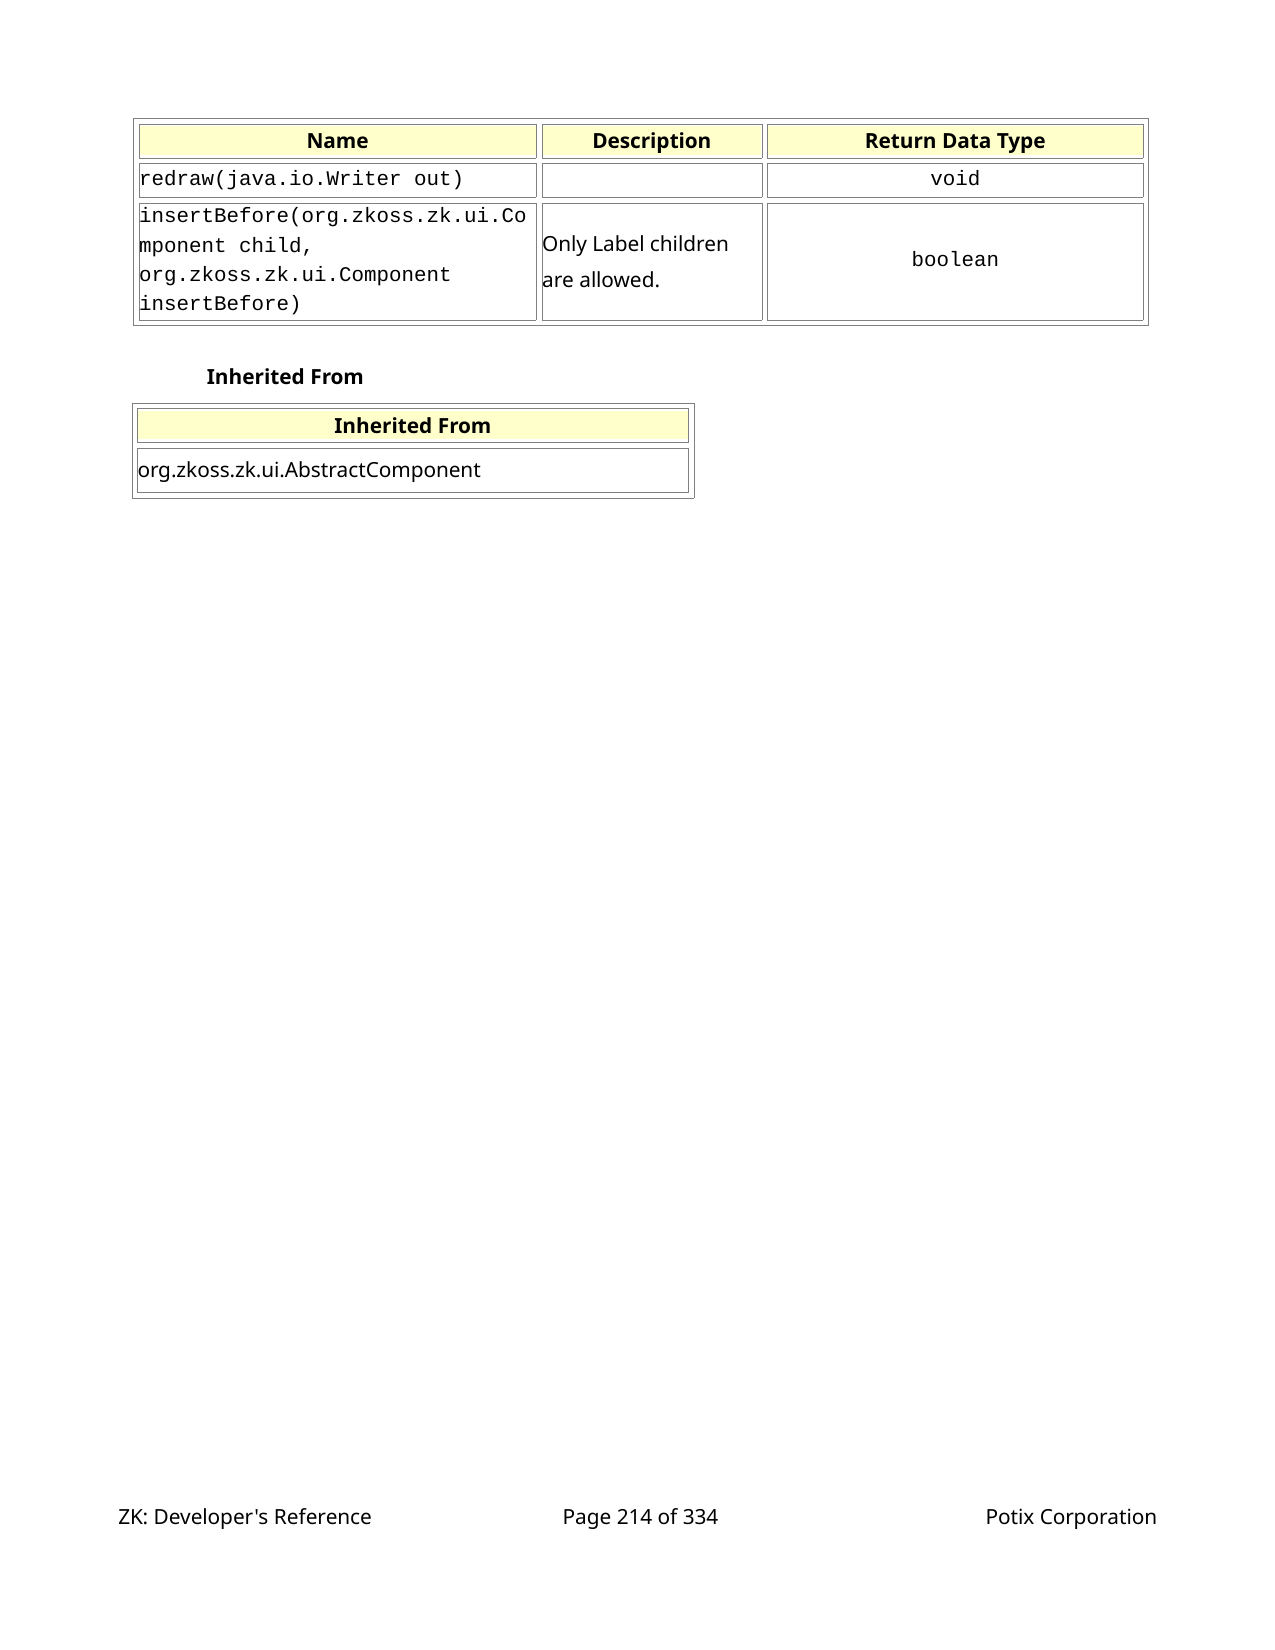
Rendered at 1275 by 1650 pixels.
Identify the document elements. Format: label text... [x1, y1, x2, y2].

table_cell org.zkoss.zk.ui.AbstractComponent [134, 442, 691, 492]
table_cell Only Label children are allowed. [539, 197, 764, 320]
table_cell void [764, 158, 1146, 197]
table_cell [539, 158, 764, 197]
table_header Inherited From [134, 404, 691, 442]
table_cell boolean [764, 197, 1146, 320]
table_cell [543, 164, 762, 197]
subtitle Inherited From [207, 362, 1157, 390]
table_header Name [136, 119, 539, 158]
table_header Return Data Type [764, 119, 1146, 158]
table_cell redraw(java.io.Writer out) [136, 158, 539, 197]
table_header Description [539, 119, 764, 158]
table_cell insertBefore(org.zkoss.zk.ui.Component child, org.zkoss.zk.ui.Component insertBefore) [136, 197, 539, 320]
